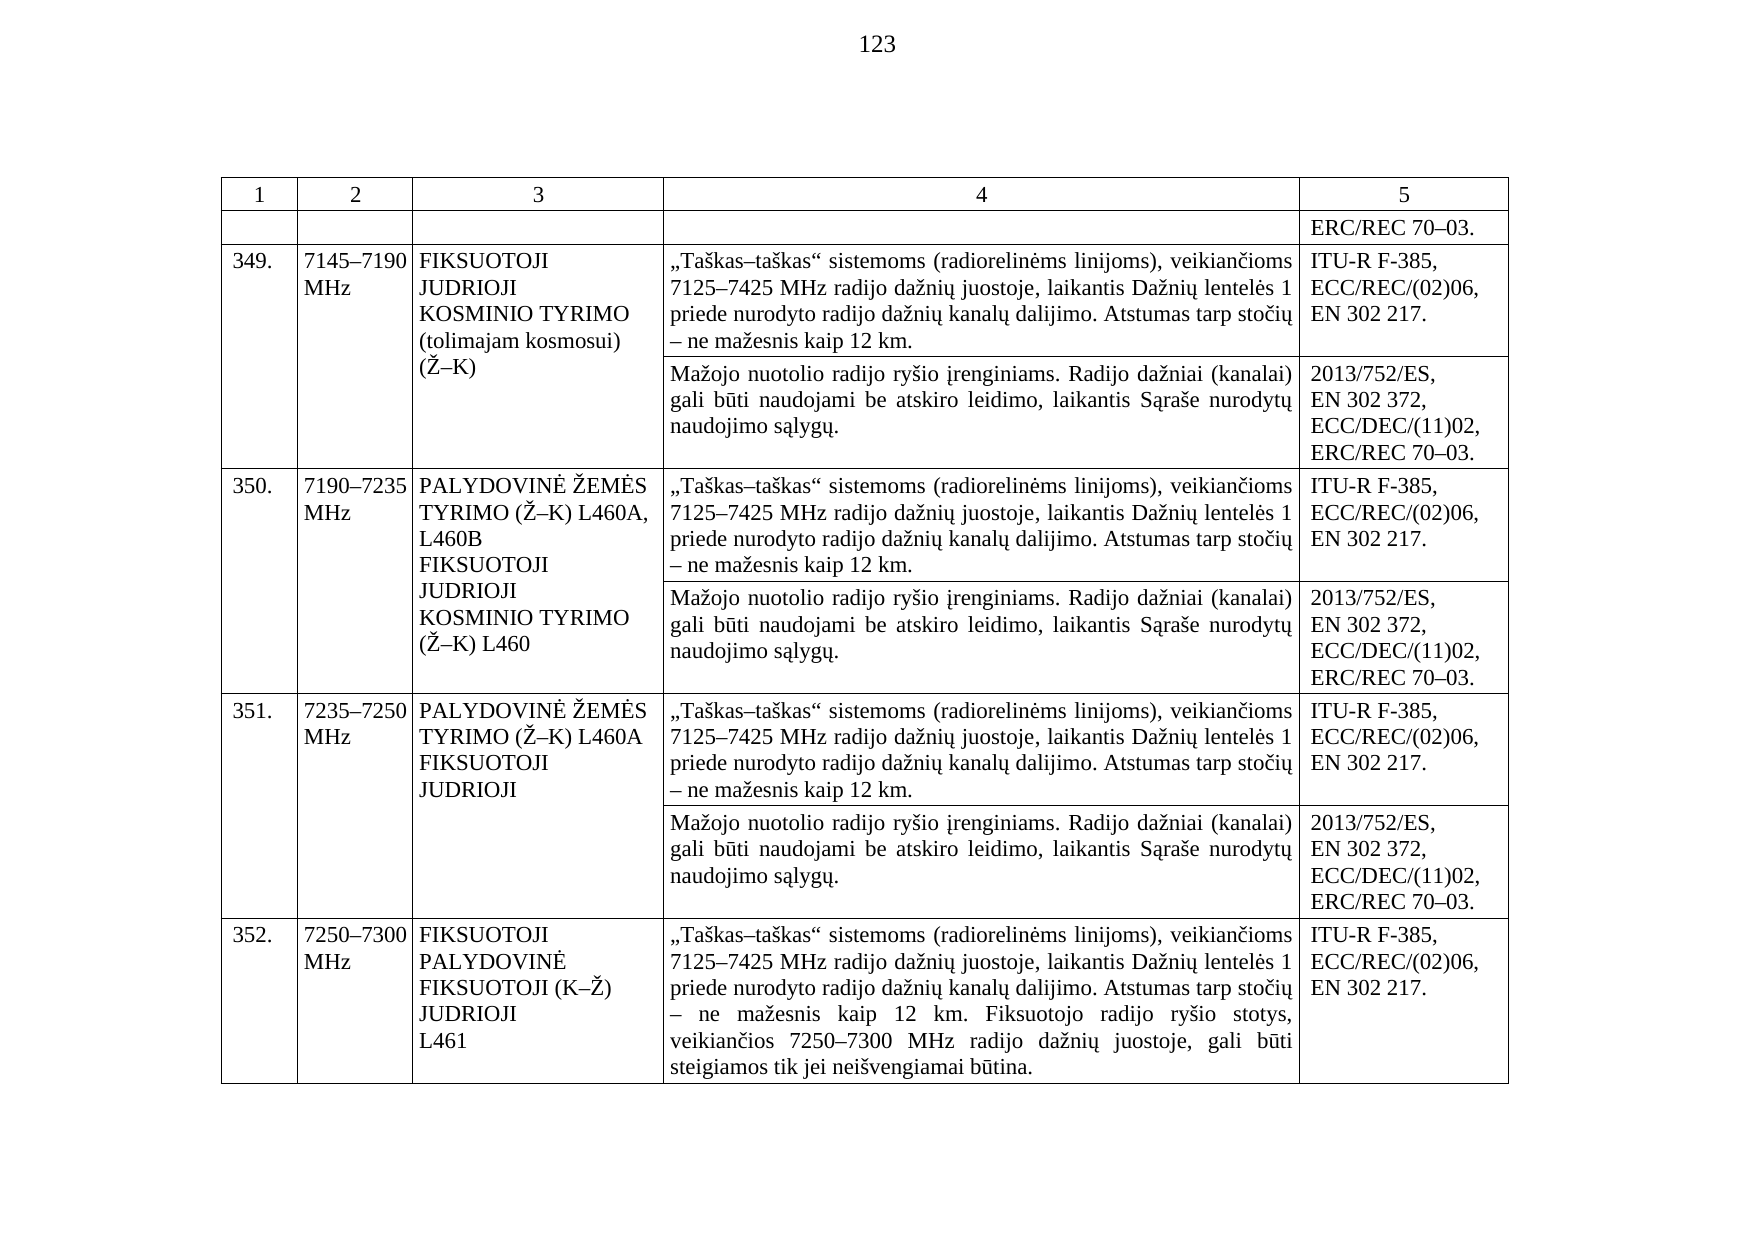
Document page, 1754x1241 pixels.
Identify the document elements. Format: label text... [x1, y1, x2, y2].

table_cell „Taškas–taškas“ sistemoms (radiorelinėms linijoms), veikiančioms 7125–7425 MHz radijo dažnių juostoje, laikantis Dažnių lentelės 1 priede nurodyto radijo dažnių kanalų dalijimo. Atstumas tarp stočių – ne mažesnis kaip 12 km. [664, 245, 1299, 356]
table_cell „Taškas–taškas“ sistemoms (radiorelinėms linijoms), veikiančioms 7125–7425 MHz radijo dažnių juostoje, laikantis Dažnių lentelės 1 priede nurodyto radijo dažnių kanalų dalijimo. Atstumas tarp stočių – ne mažesnis kaip 12 km. [664, 469, 1299, 581]
table_cell Mažojo nuotolio radijo ryšio įrenginiams. Radijo dažniai (kanalai) gali būti naudojami be atskiro leidimo, laikantis Sąraše nurodytų naudojimo sąlygų. [664, 582, 1299, 693]
table_cell 2013/752/ES, EN 302 372, ECC/DEC/(11)02, ERC/REC 70–03. [1300, 357, 1508, 468]
table_cell ITU-R F-385, ECC/REC/(02)06, EN 302 217. [1300, 469, 1508, 581]
table_header 5 [1300, 178, 1508, 210]
table_cell [222, 211, 297, 244]
table_cell „Taškas–taškas“ sistemoms (radiorelinėms linijoms), veikiančioms 7125–7425 MHz radijo dažnių juostoje, laikantis Dažnių lentelės 1 priede nurodyto radijo dažnių kanalų dalijimo. Atstumas tarp stočių – ne mažesnis kaip 12 km. [664, 694, 1299, 805]
table_cell 7250–7300 MHz [298, 919, 412, 1082]
table_header 1 [222, 178, 297, 210]
table_header 2 [298, 178, 412, 210]
table_header 4 [664, 178, 1299, 210]
table_cell 2013/752/ES, EN 302 372, ECC/DEC/(11)02, ERC/REC 70–03. [1300, 582, 1508, 693]
table_cell Mažojo nuotolio radijo ryšio įrenginiams. Radijo dažniai (kanalai) gali būti naudojami be atskiro leidimo, laikantis Sąraše nurodytų naudojimo sąlygų. [664, 357, 1299, 468]
table_cell FIKSUOTOJI JUDRIOJI KOSMINIO TYRIMO (tolimajam kosmosui) (Ž–K) [413, 245, 663, 468]
table_cell PALYDOVINĖ ŽEMĖS TYRIMO (Ž–K) L460A FIKSUOTOJI JUDRIOJI [413, 694, 663, 917]
table_cell 2013/752/ES, EN 302 372, ECC/DEC/(11)02, ERC/REC 70–03. [1300, 806, 1508, 917]
table_cell ERC/REC 70–03. [1300, 211, 1508, 244]
table_cell „Taškas–taškas“ sistemoms (radiorelinėms linijoms), veikiančioms 7125–7425 MHz radijo dažnių juostoje, laikantis Dažnių lentelės 1 priede nurodyto radijo dažnių kanalų dalijimo. Atstumas tarp stočių – ne mažesnis kaip 12 km. Fiksuotojo radijo ryšio stotys, veikiančios 7250–7300 MHz radijo dažnių juostoje, gali būti steigiamos tik jei neišvengiamai būtina. [664, 919, 1299, 1082]
table_cell [413, 211, 663, 244]
table_cell 352. [222, 919, 297, 1082]
table_cell ITU-R F-385, ECC/REC/(02)06, EN 302 217. [1300, 919, 1508, 1082]
table_cell Mažojo nuotolio radijo ryšio įrenginiams. Radijo dažniai (kanalai) gali būti naudojami be atskiro leidimo, laikantis Sąraše nurodytų naudojimo sąlygų. [664, 806, 1299, 917]
table_cell PALYDOVINĖ ŽEMĖS TYRIMO (Ž–K) L460A, L460B FIKSUOTOJI JUDRIOJI KOSMINIO TYRIMO (Ž–K) L460 [413, 469, 663, 693]
table_cell ITU-R F-385, ECC/REC/(02)06, EN 302 217. [1300, 245, 1508, 356]
table_cell 350. [222, 469, 297, 693]
table_cell 7145–7190 MHz [298, 245, 412, 468]
table_cell 349. [222, 245, 297, 468]
table_cell [298, 211, 412, 244]
table_cell 351. [222, 694, 297, 917]
table_header 3 [413, 178, 663, 210]
table_cell FIKSUOTOJI PALYDOVINĖ FIKSUOTOJI (K–Ž) JUDRIOJI L461 [413, 919, 663, 1082]
table_cell 7235–7250 MHz [298, 694, 412, 917]
table_cell [664, 211, 1299, 244]
table_cell ITU-R F-385, ECC/REC/(02)06, EN 302 217. [1300, 694, 1508, 805]
table_cell 7190–7235 MHz [298, 469, 412, 693]
